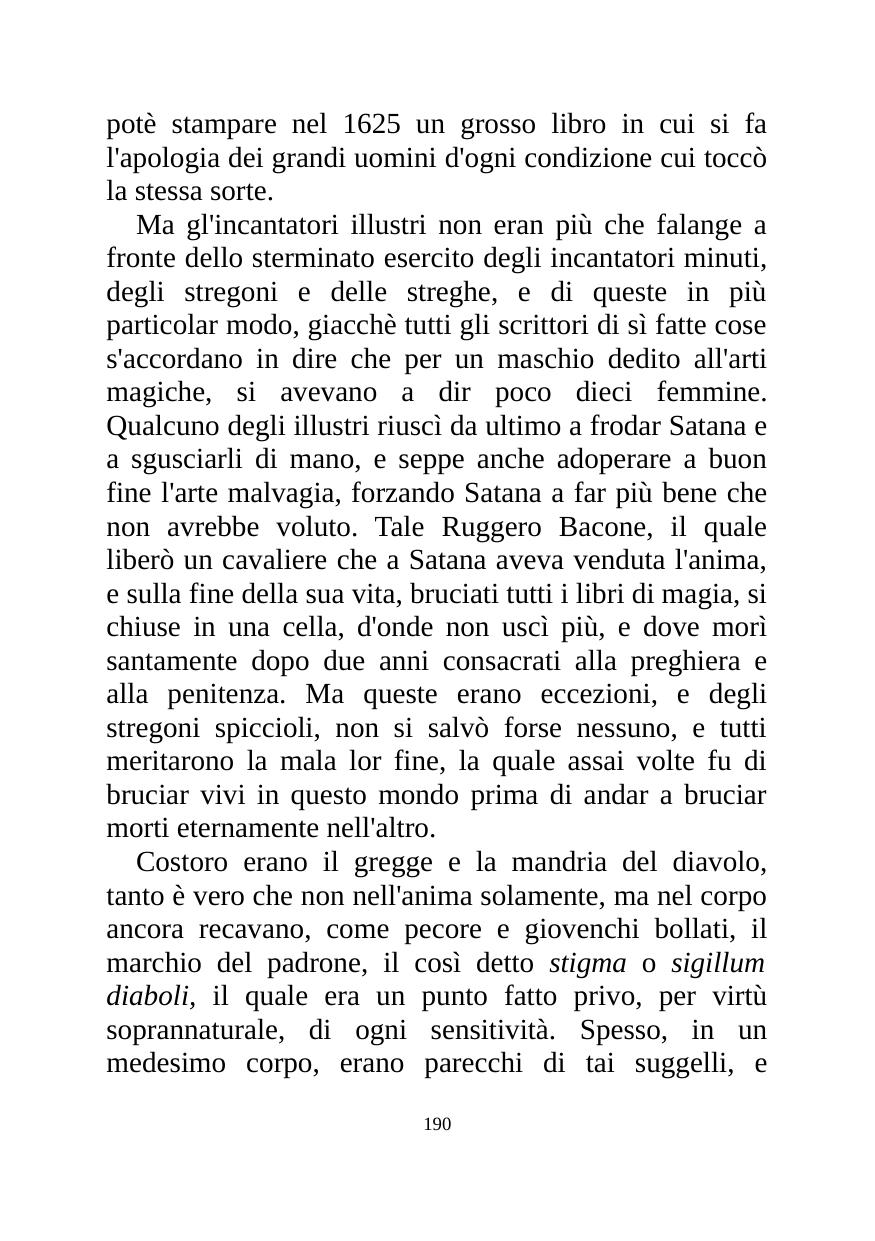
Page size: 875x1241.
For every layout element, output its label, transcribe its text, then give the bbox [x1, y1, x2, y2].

text Ma gl'incantatori illustri non eran più che falange a fronte dello sterminato esercito degli incantatori minuti, degli stregoni e delle streghe, e di queste in più particolar modo, giacchè tutti gli scrittori di sì fatte cose s'accordano in dire che per un maschio dedito all'arti magiche, si avevano a dir poco dieci femmine. Qualcuno degli illustri riuscì da ultimo a frodar Satana e a sgusciarli di mano, e seppe anche adoperare a buon fine l'arte malvagia, forzando Satana a far più bene che non avrebbe voluto. Tale Ruggero Bacone, il quale liberò un cavaliere che a Satana aveva venduta l'anima, e sulla fine della sua vita, bruciati tutti i libri di magia, si chiuse in una cella, d'onde non uscì più, e dove morì santamente dopo due anni consacrati alla preghiera e alla penitenza. Ma queste erano eccezioni, e degli stregoni spiccioli, non si salvò forse nessuno, e tutti meritarono la mala lor fine, la quale assai volte fu di bruciar vivi in questo mondo prima di andar a bruciar morti eternamente nell'altro. [106, 207, 768, 844]
text potè stampare nel 1625 un grosso libro in cui si fa l'apologia dei grandi uomini d'ogni condizione cui toccò la stessa sorte. [106, 106, 768, 207]
text Costoro erano il gregge e la mandria del diavolo, tanto è vero che non nell'anima solamente, ma nel corpo ancora recavano, come pecore e giovenchi bollati, il marchio del padrone, il così detto stigma o sigillum diaboli, il quale era un punto fatto privo, per virtù soprannaturale, di ogni sensitività. Spesso, in un medesimo corpo, erano parecchi di tai suggelli, e [106, 844, 768, 1079]
